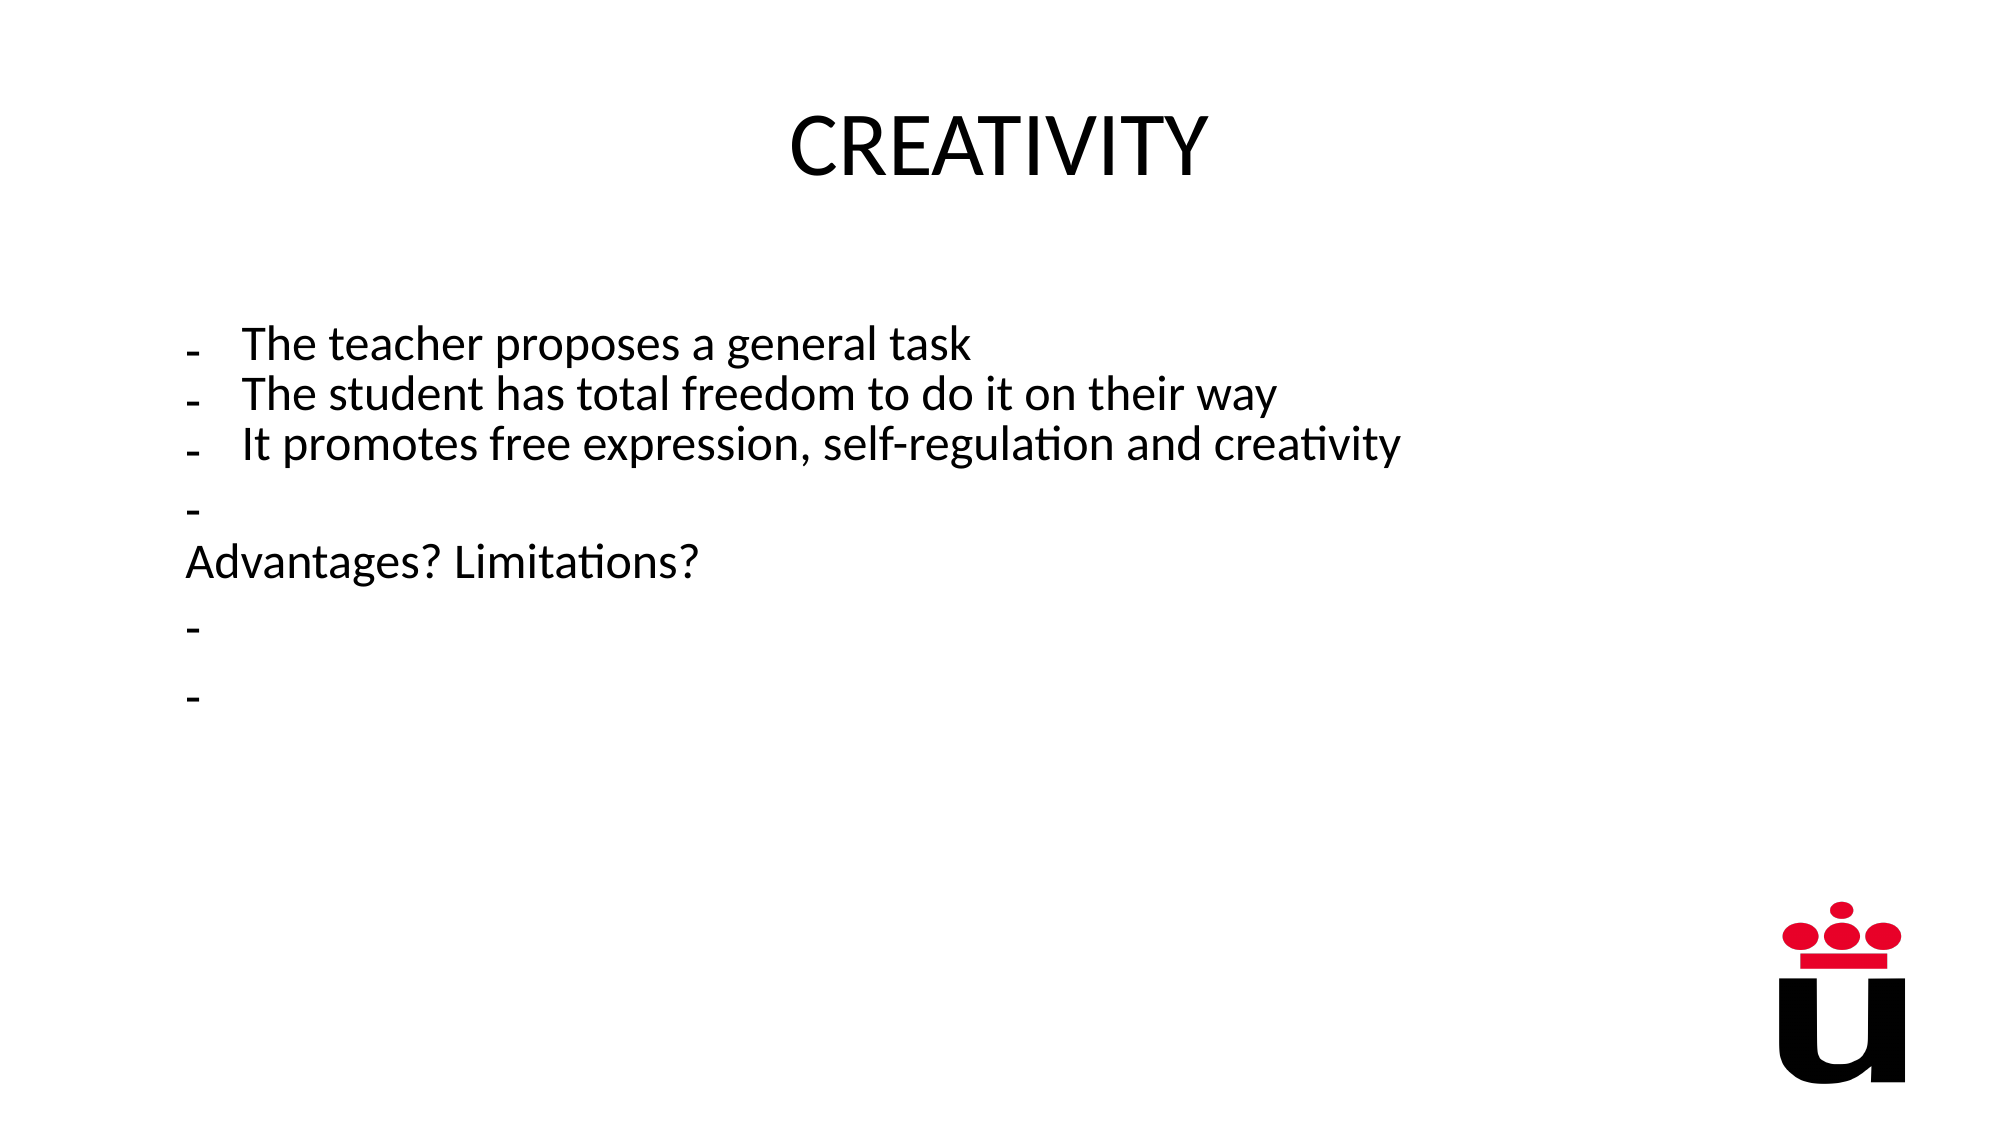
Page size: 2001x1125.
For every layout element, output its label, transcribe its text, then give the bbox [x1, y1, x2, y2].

title CREATIVITY [99, 45, 1900, 233]
picture [1646, 887, 2000, 1104]
text_box The teacher proposes a general task The student has total freedom to do it on their way It promotes free expression, self-regulation and creativity Advantages? Limitations? [170, 315, 1900, 816]
